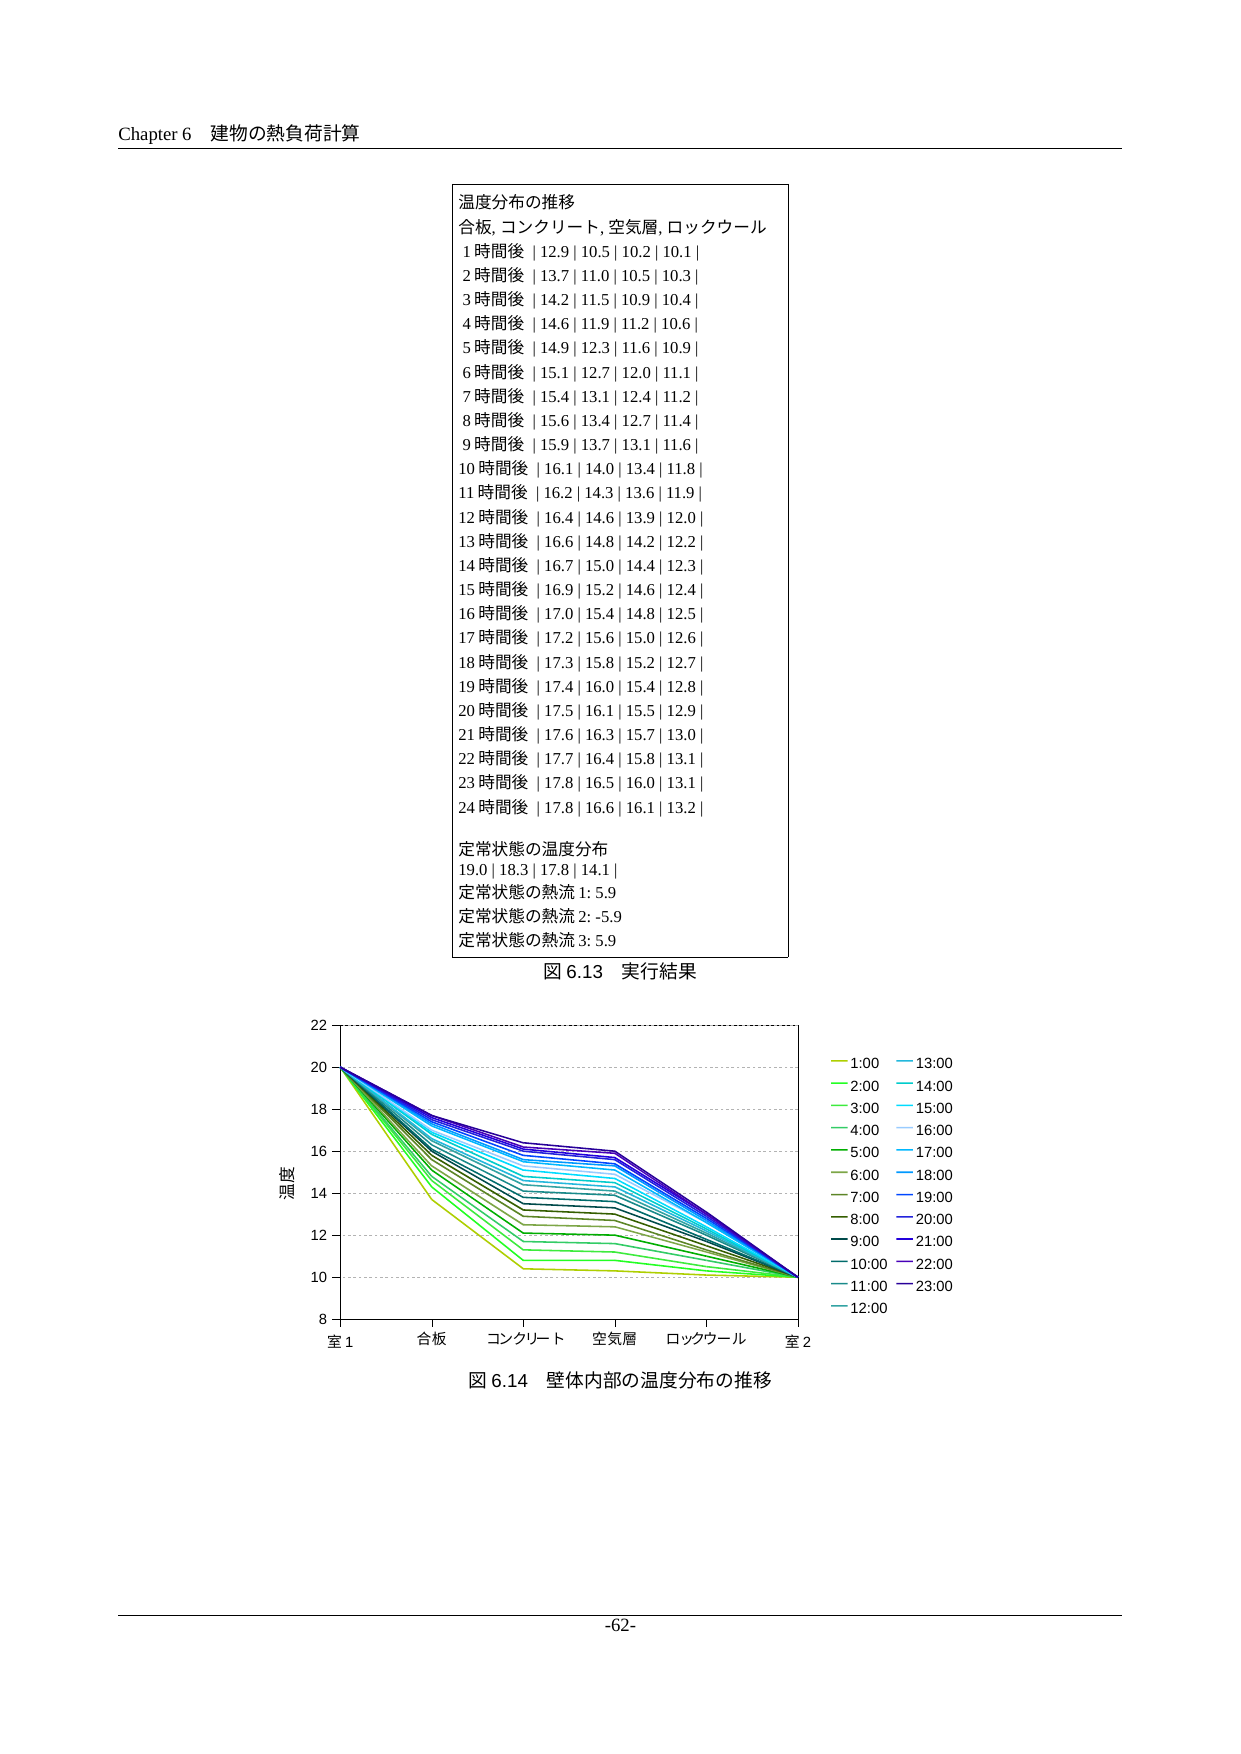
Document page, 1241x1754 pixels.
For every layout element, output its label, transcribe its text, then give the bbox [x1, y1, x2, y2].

table_header 温度分布の推移 合板, コンクリート, 空気層, ロックウール 1時間後 | 12.9 | 10.5 | 10.2 | 10.1 | 2時間後 | 13.7 | 11.0 | 10.5 | 10.3 | 3時間後 | 14.2 | 11.5 | 10.9 | 10.4 | 4時間後 | 14.6 | 11.9 | 11.2 | 10.6 | 5時間後 | 14.9 | 12.3 | 11.6 | 10.9 | 6時間後 | 15.1 | 12.7 | 12.0 | 11.1 | 7時間後 | 15.4 | 13.1 | 12.4 | 11.2 | 8時間後 | 15.6 | 13.4 | 12.7 | 11.4 | 9時間後 | 15.9 | 13.7 | 13.1 | 11.6 | 10時間後 | 16.1 | 14.0 | 13.4 | 11.8 | 11時間後 | 16.2 | 14.3 | 13.6 | 11.9 | 12時間後 | 16.4 | 14.6 | 13.9 | 12.0 | 13時間後 | 16.6 | 14.8 | 14.2 | 12.2 | 14時間後 | 16.7 | 15.0 | 14.4 | 12.3 | 15時間後 | 16.9 | 15.2 | 14.6 | 12.4 | 16時間後 | 17.0 | 15.4 | 14.8 | 12.5 | 17時間後 | 17.2 | 15.6 | 15.0 | 12.6 | 18時間後 | 17.3 | 15.8 | 15.2 | 12.7 | 19時間後 | 17.4 | 16.0 | 15.4 | 12.8 | 20時間後 | 17.5 | 16.1 | 15.5 | 12.9 | 21時間後 | 17.6 | 16.3 | 15.7 | 13.0 | 22時間後 | 17.7 | 16.4 | 15.8 | 13.1 | 23時間後 | 17.8 | 16.5 | 16.0 | 13.1 | 24時間後 | 17.8 | 16.6 | 16.1 | 13.2 | 定常状態の温度分布 19.0 | 18.3 | 17.8 | 14.1 | 定常状態の熱流1: 5.9 定常状態の熱流2: -5.9 定常状態の熱流3: 5.9 [453, 185, 788, 957]
text 図6.13 実行結果 [118, 957, 1122, 984]
text 図6.14 壁体内部の温度分布の推移 [118, 1009, 1122, 1393]
